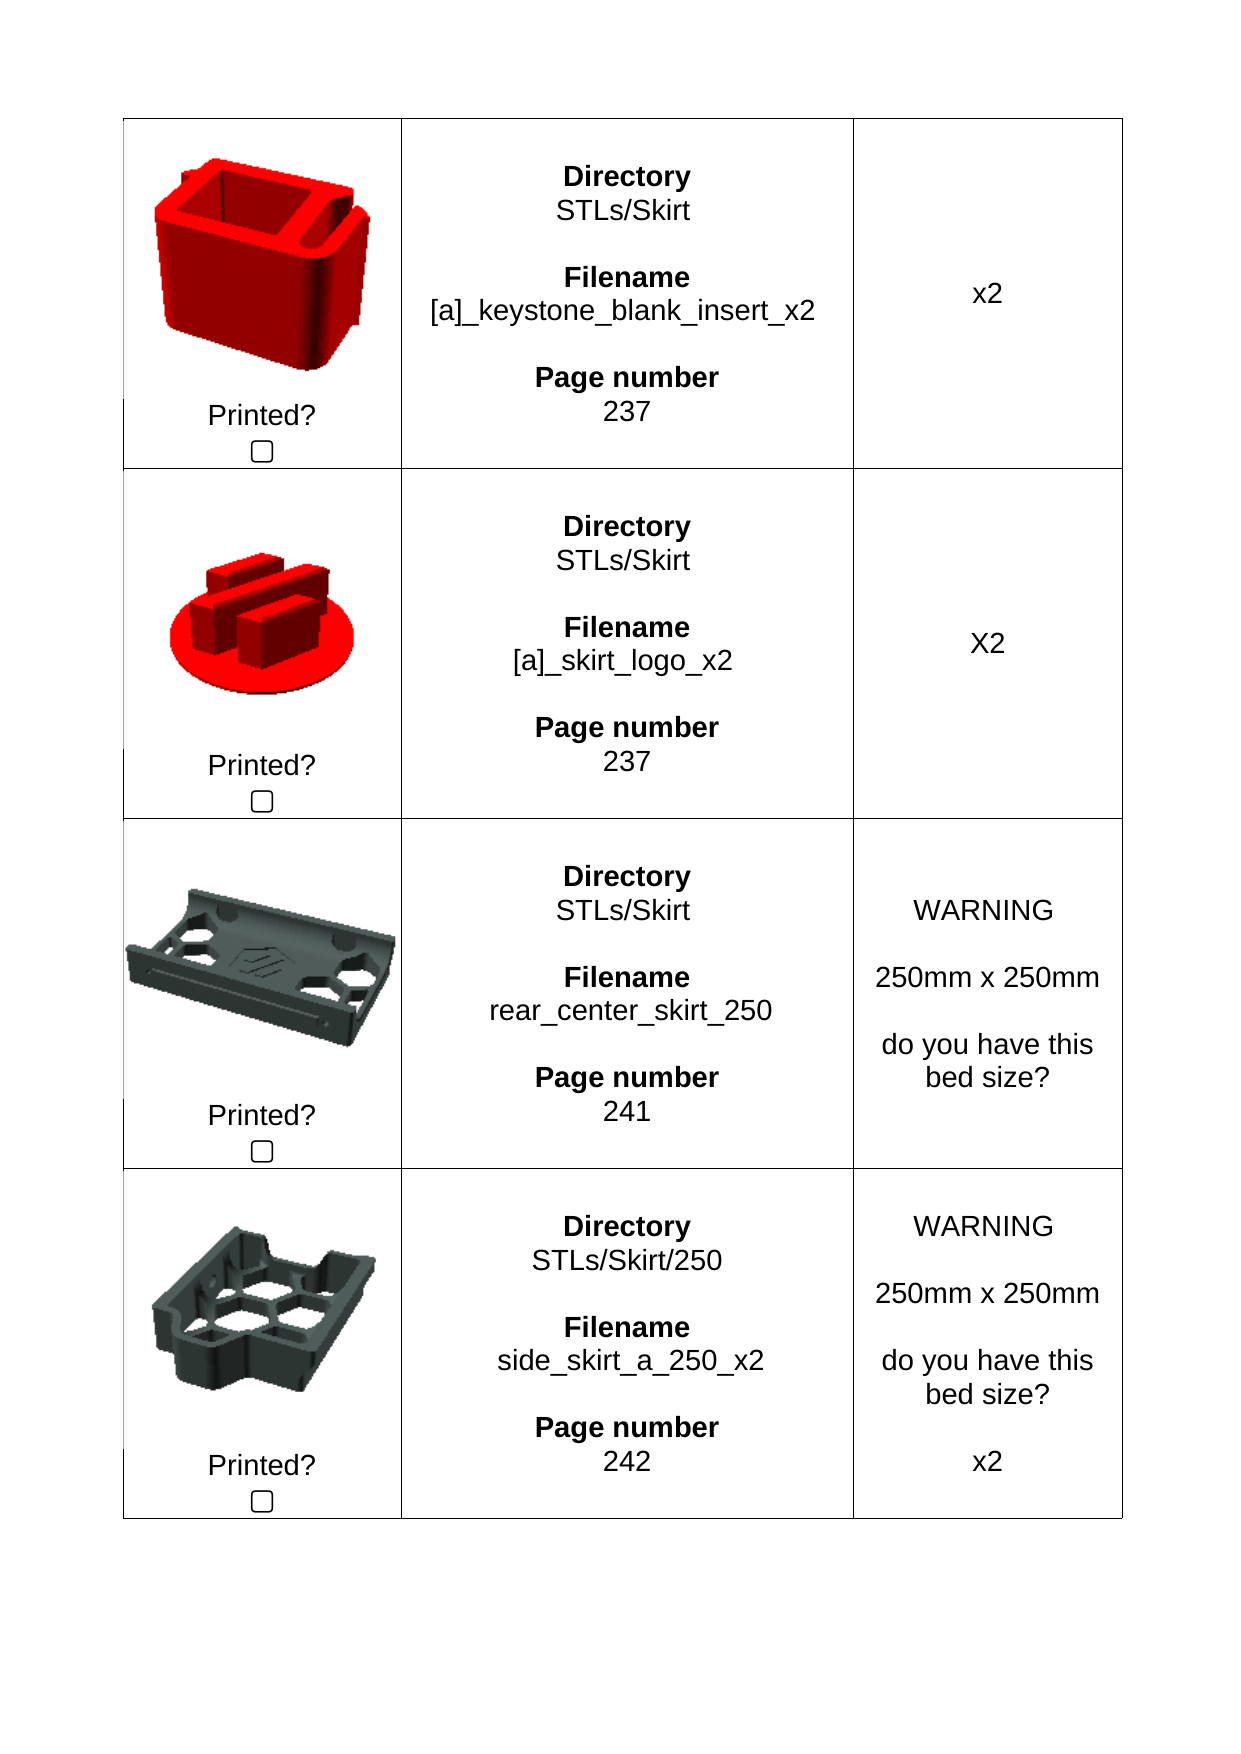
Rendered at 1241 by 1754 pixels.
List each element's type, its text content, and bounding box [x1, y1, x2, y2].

table_cell x2 [854, 119, 1122, 468]
table_cell WARNING 250mm x 250mm do you have this bed size? x2 [854, 1169, 1122, 1518]
table_cell WARNING 250mm x 250mm do you have this bed size? [854, 819, 1122, 1168]
picture [123, 821, 401, 1099]
table_cell Directory STLs/Skirt Filename [a]_skirt_logo_x2 Page number 237 [402, 469, 853, 818]
picture [123, 1171, 401, 1449]
table_cell Directory STLs/Skirt Filename [a]_keystone_blank_insert_x2 Page number 237 [402, 119, 853, 468]
table_cell X2 [854, 469, 1122, 818]
table_cell Printed? ▢ [124, 749, 401, 818]
table_cell Printed? ▢ [124, 1449, 401, 1518]
picture [123, 471, 401, 749]
table_cell Printed? ▢ [124, 399, 401, 468]
table_cell Directory STLs/Skirt/250 Filename side_skirt_a_250_x2 Page number 242 [402, 1169, 853, 1518]
table_cell Directory STLs/Skirt Filename rear_center_skirt_250 Page number 241 [402, 819, 853, 1168]
table_cell Printed? ▢ [124, 1099, 401, 1168]
picture [123, 121, 401, 399]
